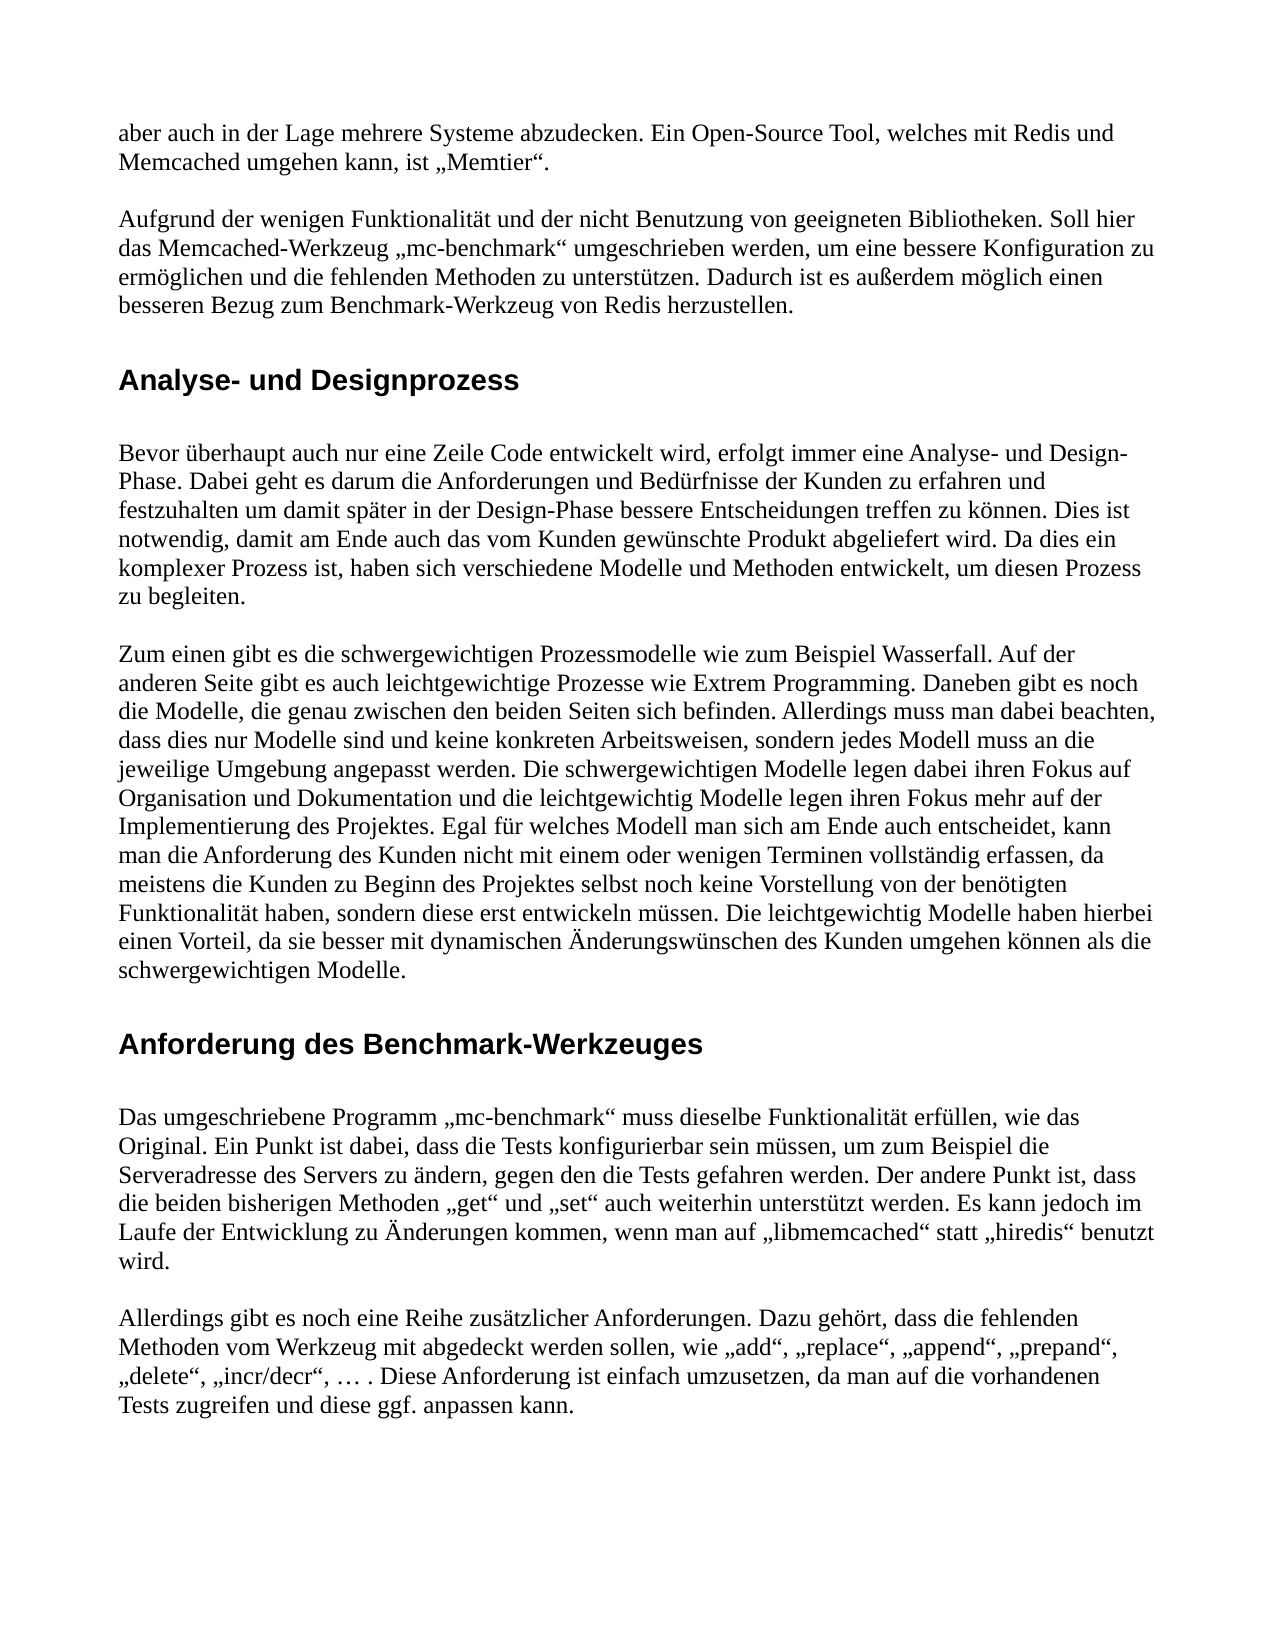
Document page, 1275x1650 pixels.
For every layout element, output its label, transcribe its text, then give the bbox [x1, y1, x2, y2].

text Bevor überhaupt auch nur eine Zeile Code entwickelt wird, erfolgt immer eine Analyse- und Design-Phase. Dabei geht es darum die Anforderungen und Bedürfnisse der Kunden zu erfahren und festzuhalten um damit später in der Design-Phase bessere Entscheidungen treffen zu können. Dies ist notwendig, damit am Ende auch das vom Kunden gewünschte Produkt abgeliefert wird. Da dies ein komplexer Prozess ist, haben sich verschiedene Modelle und Methoden entwickelt, um diesen Prozess zu begleiten. [118, 438, 1157, 610]
subtitle Analyse- und Designprozess [118, 363, 1157, 396]
text Das umgeschriebene Programm „mc-benchmark“ muss dieselbe Funktionalität erfüllen, wie das Original. Ein Punkt ist dabei, dass die Tests konfigurierbar sein müssen, um zum Beispiel die Serveradresse des Servers zu ändern, gegen den die Tests gefahren werden. Der andere Punkt ist, dass die beiden bisherigen Methoden „get“ und „set“ auch weiterhin unterstützt werden. Es kann jedoch im Laufe der Entwicklung zu Änderungen kommen, wenn man auf „libmemcached“ statt „hiredis“ benutzt wird. [118, 1102, 1157, 1275]
text Allerdings gibt es noch eine Reihe zusätzlicher Anforderungen. Dazu gehört, dass die fehlenden Methoden vom Werkzeug mit abgedeckt werden sollen, wie „add“, „replace“, „append“, „prepand“, „delete“, „incr/decr“, … . Diese Anforderung ist einfach umzusetzen, da man auf die vorhandenen Tests zugreifen und diese ggf. anpassen kann. [118, 1303, 1157, 1418]
text aber auch in der Lage mehrere Systeme abzudecken. Ein Open-Source Tool, welches mit Redis und Memcached umgehen kann, ist „Memtier“. [118, 118, 1157, 176]
text Zum einen gibt es die schwergewichtigen Prozessmodelle wie zum Beispiel Wasserfall. Auf der anderen Seite gibt es auch leichtgewichtige Prozesse wie Extrem Programming. Daneben gibt es noch die Modelle, die genau zwischen den beiden Seiten sich befinden. Allerdings muss man dabei beachten, dass dies nur Modelle sind und keine konkreten Arbeitsweisen, sondern jedes Modell muss an die jeweilige Umgebung angepasst werden. Die schwergewichtigen Modelle legen dabei ihren Fokus auf Organisation und Dokumentation und die leichtgewichtig Modelle legen ihren Fokus mehr auf der Implementierung des Projektes. Egal für welches Modell man sich am Ende auch entscheidet, kann man die Anforderung des Kunden nicht mit einem oder wenigen Terminen vollständig erfassen, da meistens die Kunden zu Beginn des Projektes selbst noch keine Vorstellung von der benötigten Funktionalität haben, sondern diese erst entwickeln müssen. Die leichtgewichtig Modelle haben hierbei einen Vorteil, da sie besser mit dynamischen Änderungswünschen des Kunden umgehen können als die schwergewichtigen Modelle. [118, 639, 1157, 984]
text Aufgrund der wenigen Funktionalität und der nicht Benutzung von geeigneten Bibliotheken. Soll hier das Memcached-Werkzeug „mc-benchmark“ umgeschrieben werden, um eine bessere Konfiguration zu ermöglichen und die fehlenden Methoden zu unterstützen. Dadurch ist es außerdem möglich einen besseren Bezug zum Benchmark-Werkzeug von Redis herzustellen. [118, 204, 1157, 319]
subtitle Anforderung des Benchmark-Werkzeuges [118, 1027, 1157, 1061]
